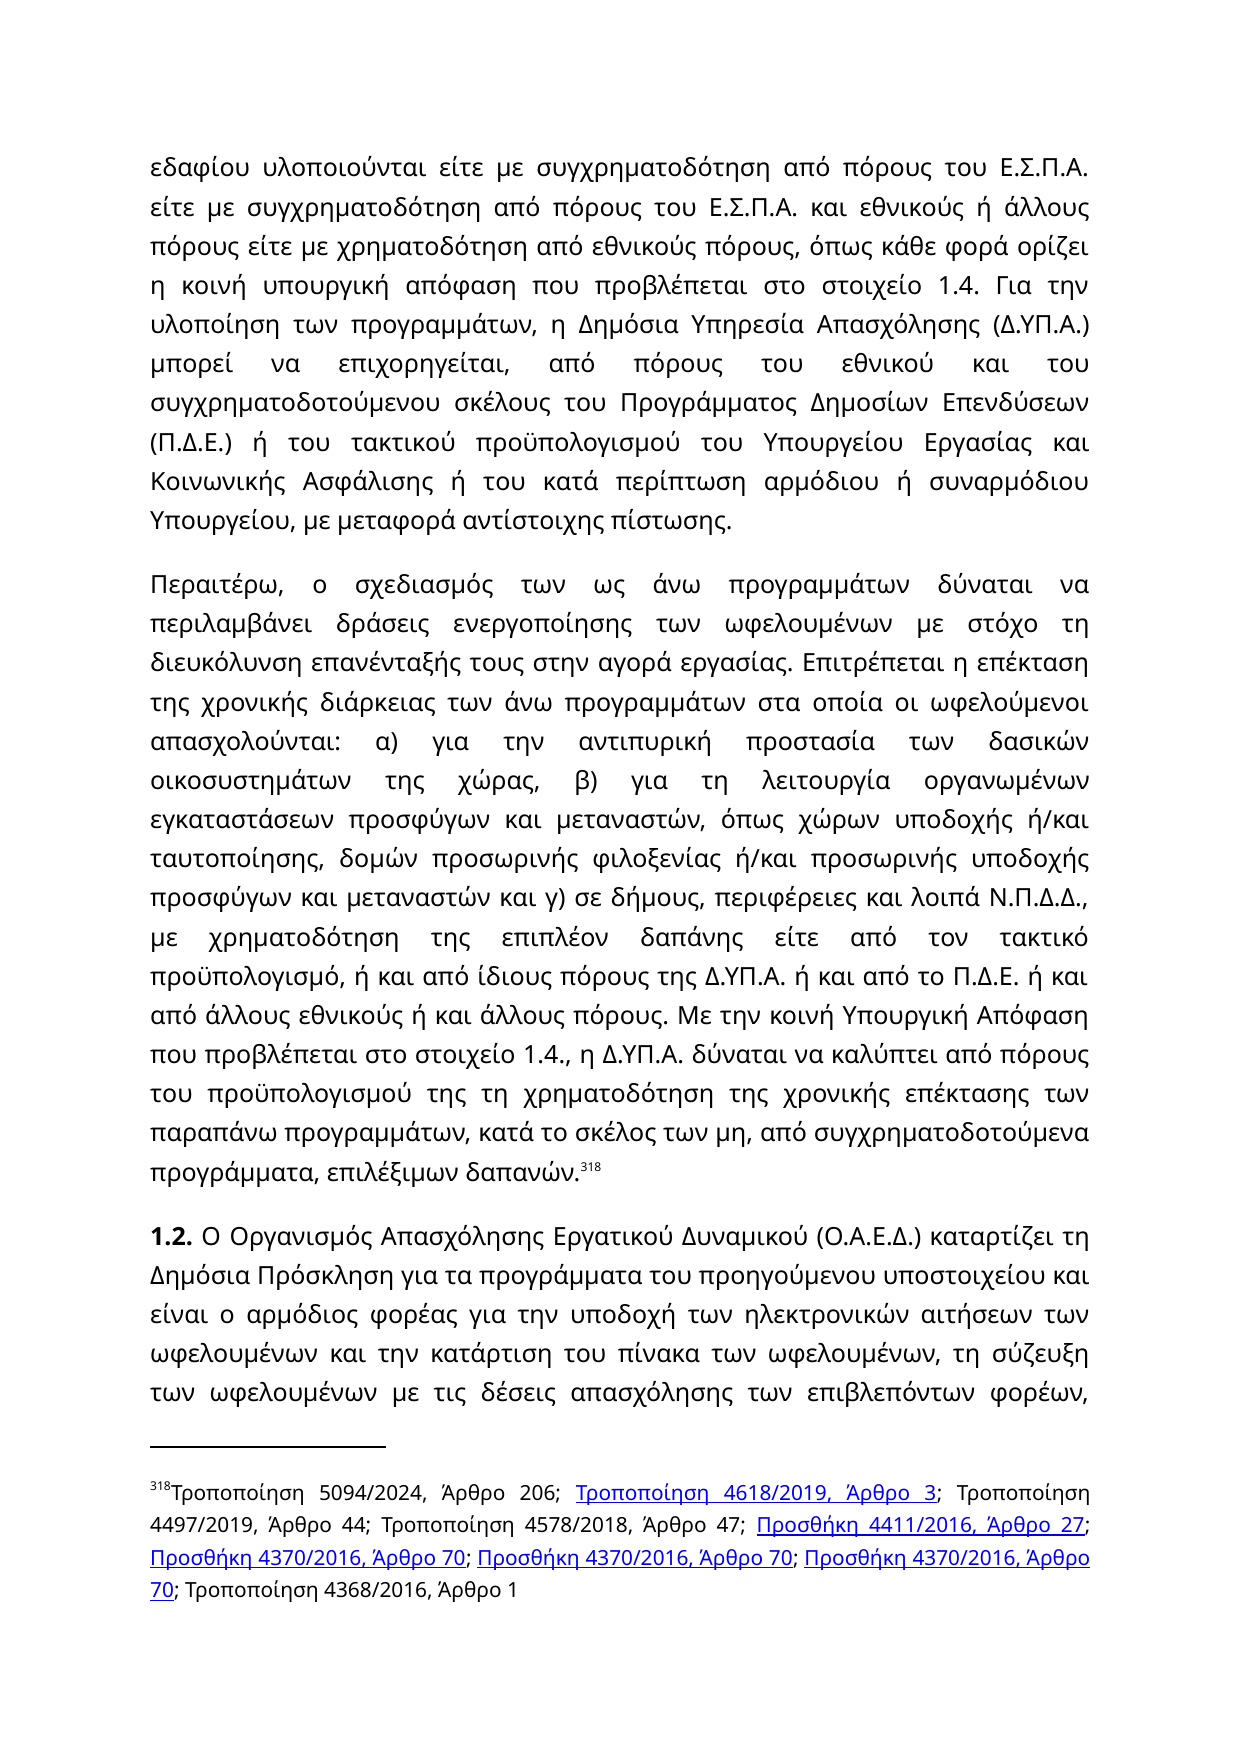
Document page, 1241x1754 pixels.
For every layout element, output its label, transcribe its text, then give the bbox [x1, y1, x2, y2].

text Τροποποίηση 5094/2024, Άρθρο 206; Τροποποίηση 4618/2019, Άρθρο 3; Τροποποίηση 4497/2019, Άρθρο 44; Τροποποίηση 4578/2018, Άρθρο 47; Προσθήκη 4411/2016, Άρθρο 27; Προσθήκη 4370/2016, Άρθρο 70; Προσθήκη 4370/2016, Άρθρο 70; Προσθήκη 4370/2016, Άρθρο 70; Τροποποίηση 4368/2016, Άρθρο 1 [150, 1478, 1090, 1604]
text εδαφίου υλοποιούνται είτε με συγχρηματοδότηση από πόρους του Ε.Σ.Π.Α. είτε με συγχρηματοδότηση από πόρους του Ε.Σ.Π.Α. και εθνικούς ή άλλους πόρους είτε με χρηματοδότηση από εθνικούς πόρους, όπως κάθε φορά ορίζει η κοινή υπουργική απόφαση που προβλέπεται στο στοιχείο 1.4. Για την υλοποίηση των προγραμμάτων, η Δημόσια Υπηρεσία Απασχόλησης (Δ.ΥΠ.Α.) μπορεί να επιχορηγείται, από πόρους του εθνικού και του συγχρηματοδοτούμενου σκέλους του Προγράμματος Δημοσίων Επενδύσεων (Π.Δ.Ε.) ή του τακτικού προϋπολογισμού του Υπουργείου Εργασίας και Κοινωνικής Ασφάλισης ή του κατά περίπτωση αρμόδιου ή συναρμόδιου Υπουργείου, με μεταφορά αντίστοιχης πίστωσης. [150, 150, 1090, 537]
text Περαιτέρω, ο σχεδιασμός των ως άνω προγραμμάτων δύναται να περιλαμβάνει δράσεις ενεργοποίησης των ωφελουμένων με στόχο τη διευκόλυνση επανένταξής τους στην αγορά εργασίας. Επιτρέπεται η επέκταση της χρονικής διάρκειας των άνω προγραμμάτων στα οποία οι ωφελούμενοι απασχολούνται: α) για την αντιπυρική προστασία των δασικών οικοσυστημάτων της χώρας, β) για τη λειτουργία οργανωμένων εγκαταστάσεων προσφύγων και μεταναστών, όπως χώρων υποδοχής ή/και ταυτοποίησης, δομών προσωρινής φιλοξενίας ή/και προσωρινής υποδοχής προσφύγων και μεταναστών και γ) σε δήμους, περιφέρειες και λοιπά Ν.Π.Δ.Δ., με χρηματοδότηση της επιπλέον δαπάνης είτε από τον τακτικό προϋπολογισμό, ή και από ίδιους πόρους της Δ.ΥΠ.Α. ή και από το Π.Δ.Ε. ή και από άλλους εθνικούς ή και άλλους πόρους. Με την κοινή Υπουργική Απόφαση που προβλέπεται στο στοιχείο 1.4., η Δ.ΥΠ.Α. δύναται να καλύπτει από πόρους του προϋπολογισμού της τη χρηματοδότηση της χρονικής επέκτασης των παραπάνω προγραμμάτων, κατά το σκέλος των μη, από συγχρηματοδοτούμενα προγράμματα, επιλέξιμων δαπανών. [150, 567, 1090, 1188]
text 1.2. Ο Οργανισμός Απασχόλησης Εργατικού Δυναμικού (Ο.Α.Ε.Δ.) καταρτίζει τη Δημόσια Πρόσκληση για τα προγράμματα του προηγούμενου υποστοιχείου και είναι ο αρμόδιος φορέας για την υποδοχή των ηλεκτρονικών αιτήσεων των ωφελουμένων και την κατάρτιση του πίνακα των ωφελουμένων, τη σύζευξη των ωφελουμένων με τις δέσεις απασχόλησης των επιβλεπόντων φορέων, [150, 1218, 1090, 1409]
